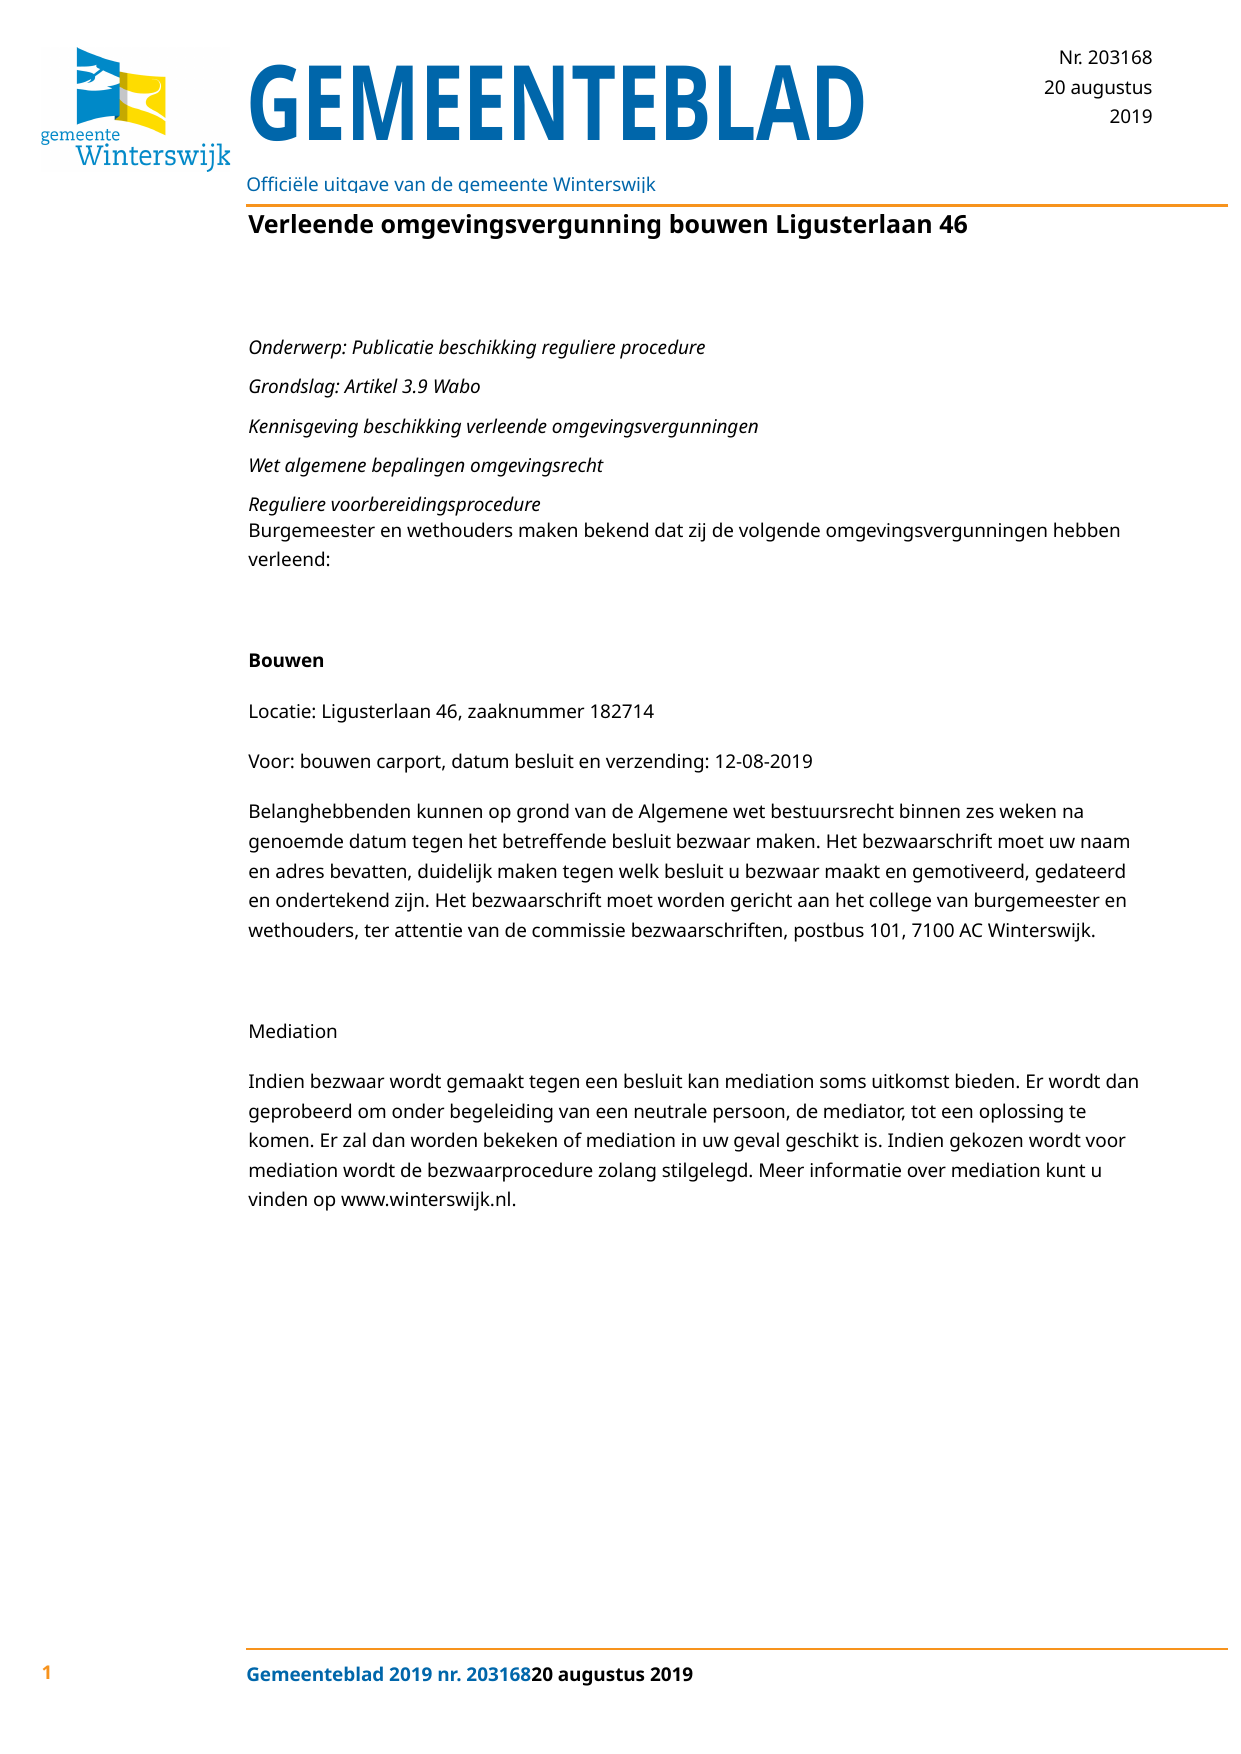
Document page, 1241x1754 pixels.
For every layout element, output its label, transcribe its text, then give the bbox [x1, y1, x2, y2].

picture [225, 153, 231, 162]
text Belanghebbenden kunnen op grond van de Algemene wet bestuursrecht binnen zes weken na genoemde datum tegen het betreffende besluit bezwaar maken. Het bezwaarschrift moet uw naam en adres bevatten, duidelijk maken tegen welk besluit u bezwaar maakt en gemotiveerd, gedateerd en ondertekend zijn. Het bezwaarschrift moet worden gericht aan het college van burgemeester en wethouders, ter attentie van de commissie bezwaarschriften, postbus 101, 7100 AC Winterswijk. [248, 799, 1152, 943]
text Burgemeester en wethouders maken bekend dat zij de volgende omgevingsvergunningen hebben verleend: [248, 517, 1152, 572]
text Grondslag: Artikel 3.9 Wabo [248, 373, 1152, 399]
text Wet algemene bepalingen omgevingsrecht [248, 452, 1152, 478]
text Onderwerp: Publicatie beschikking reguliere procedure [248, 334, 1152, 360]
text Verleende omgevingsvergunning bouwen Ligusterlaan 46 [248, 207, 1152, 241]
picture [41, 47, 231, 172]
text Kennisgeving beschikking verleende omgevingsvergunningen [248, 413, 1152, 438]
text Voor: bouwen carport, datum besluit en verzending: 12-08-2019 [248, 748, 1152, 774]
text Reguliere voorbereidingsprocedure [248, 491, 1152, 517]
text Locatie: Ligusterlaan 46, zaaknummer 182714 [248, 698, 1152, 724]
text Bouwen [248, 647, 1152, 673]
text Mediation [248, 1018, 1152, 1044]
text Indien bezwaar wordt gemaakt tegen een besluit kan mediation soms uitkomst bieden. Er wordt dan geprobeerd om onder begeleiding van een neutrale persoon, de mediator, tot een oplossing te komen. Er zal dan worden bekeken of mediation in uw geval geschikt is. Indien gekozen wordt voor mediation wordt de bezwaarprocedure zolang stilgelegd. Meer informatie over mediation kunt u vinden op www.winterswijk.nl. [248, 1068, 1152, 1212]
